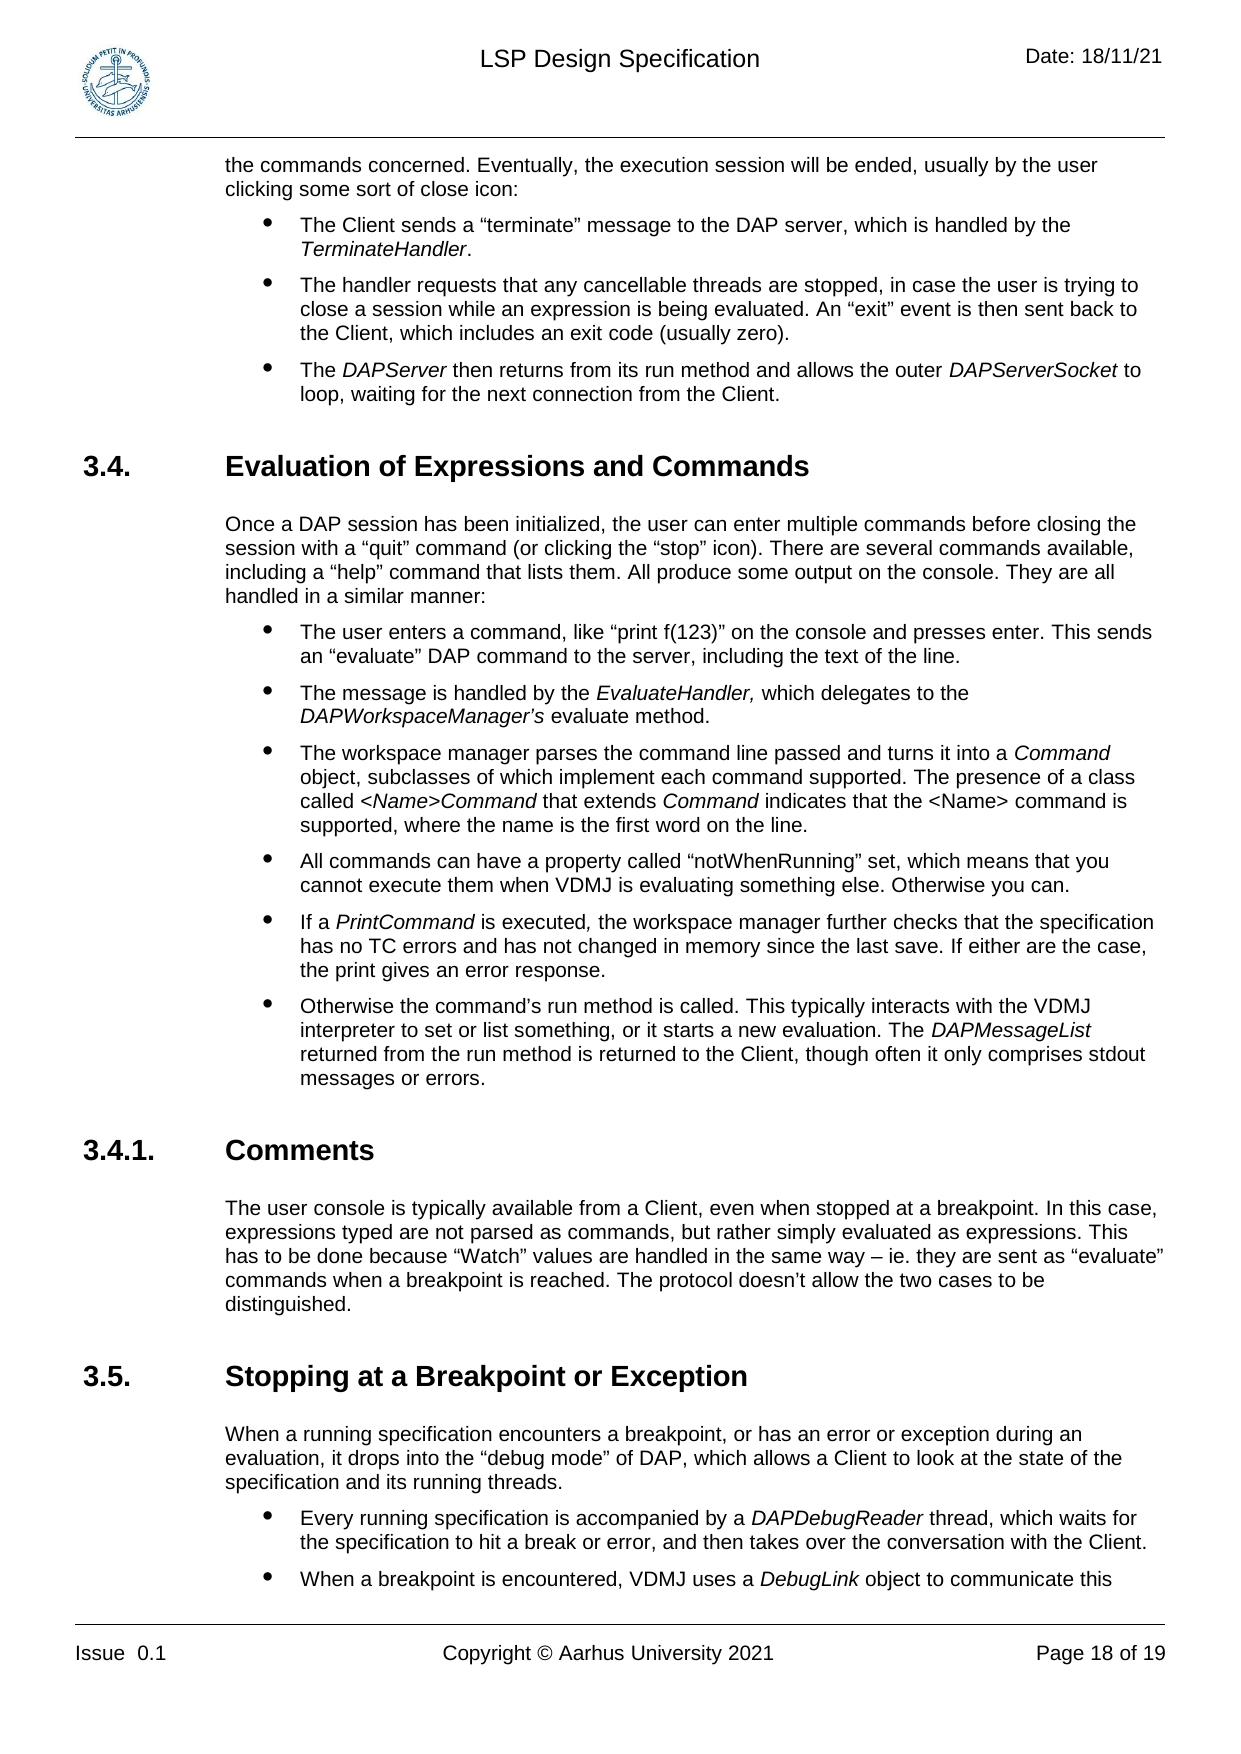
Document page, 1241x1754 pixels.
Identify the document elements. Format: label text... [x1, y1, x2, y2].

text Once a DAP session has been initialized, the user can enter multiple commands before closing the session with a “quit” command (or clicking the “stop” icon). There are several commands available, including a “help” command that lists them. All produce some output on the console. They are all handled in a similar manner: [225, 512, 1165, 608]
text When a running specification encounters a breakpoint, or has an error or exception during an evaluation, it drops into the “debug mode” of DAP, which allows a Client to look at the state of the specification and its running threads. [225, 1422, 1165, 1494]
list The message is handled by the EvaluateHandler, which delegates to the DAPWorkspaceManager’s evaluate method. [262, 681, 1165, 729]
text The user console is typically available from a Client, even when stopped at a breakpoint. In this case, expressions typed are not parsed as commands, but rather simply evaluated as expressions. This has to be done because “Watch” values are handled in the same way – ie. they are sent as “evaluate” commands when a breakpoint is reached. The protocol doesn’t allow the two cases to be distinguished. [225, 1196, 1165, 1316]
list The DAPServer then returns from its run method and allows the outer DAPServerSocket to loop, waiting for the next connection from the Client. [262, 358, 1165, 406]
list Every running specification is accompanied by a DAPDebugReader thread, which waits for the specification to hit a break or error, and then takes over the conversation with the Client. [262, 1506, 1165, 1554]
text the commands concerned. Eventually, the execution session will be ended, usually by the user clicking some sort of close icon: [225, 153, 1165, 201]
list When a breakpoint is encountered, VDMJ uses a DebugLink object to communicate this [262, 1567, 1165, 1591]
list All commands can have a property called “notWhenRunning” set, which means that you cannot execute them when VDMJ is evaluating something else. Otherwise you can. [262, 849, 1165, 897]
subtitle Stopping at a Breakpoint or Exception [75, 1358, 1165, 1392]
list The user enters a command, like “print f(123)” on the console and presses enter. This sends an “evaluate” DAP command to the server, including the text of the line. [262, 620, 1165, 668]
list If a PrintCommand is executed, the workspace manager further checks that the specification has no TC errors and has not changed in memory since the last save. If either are the case, the print gives an error response. [262, 910, 1165, 982]
list The handler requests that any cancellable threads are stopped, in case the user is trying to close a session while an expression is being evaluated. An “exit” event is then sent back to the Client, which includes an exit code (usually zero). [262, 274, 1165, 346]
subtitle Evaluation of Expressions and Commands [75, 448, 1165, 482]
list Otherwise the command’s run method is called. This typically interacts with the VDMJ interpreter to set or list something, or it starts a new evaluation. The DAPMessageList returned from the run method is returned to the Client, though often it only comprises stdout messages or errors. [262, 994, 1165, 1090]
subtitle Comments [75, 1133, 1165, 1166]
list The workspace manager parses the command line passed and turns it into a Command object, subclasses of which implement each command supported. The presence of a class called <Name>Command that extends Command indicates that the <Name> command is supported, where the name is the first word on the line. [262, 741, 1165, 837]
list The Client sends a “terminate” message to the DAP server, which is handled by the TerminateHandler. [262, 213, 1165, 261]
picture [78, 44, 153, 120]
